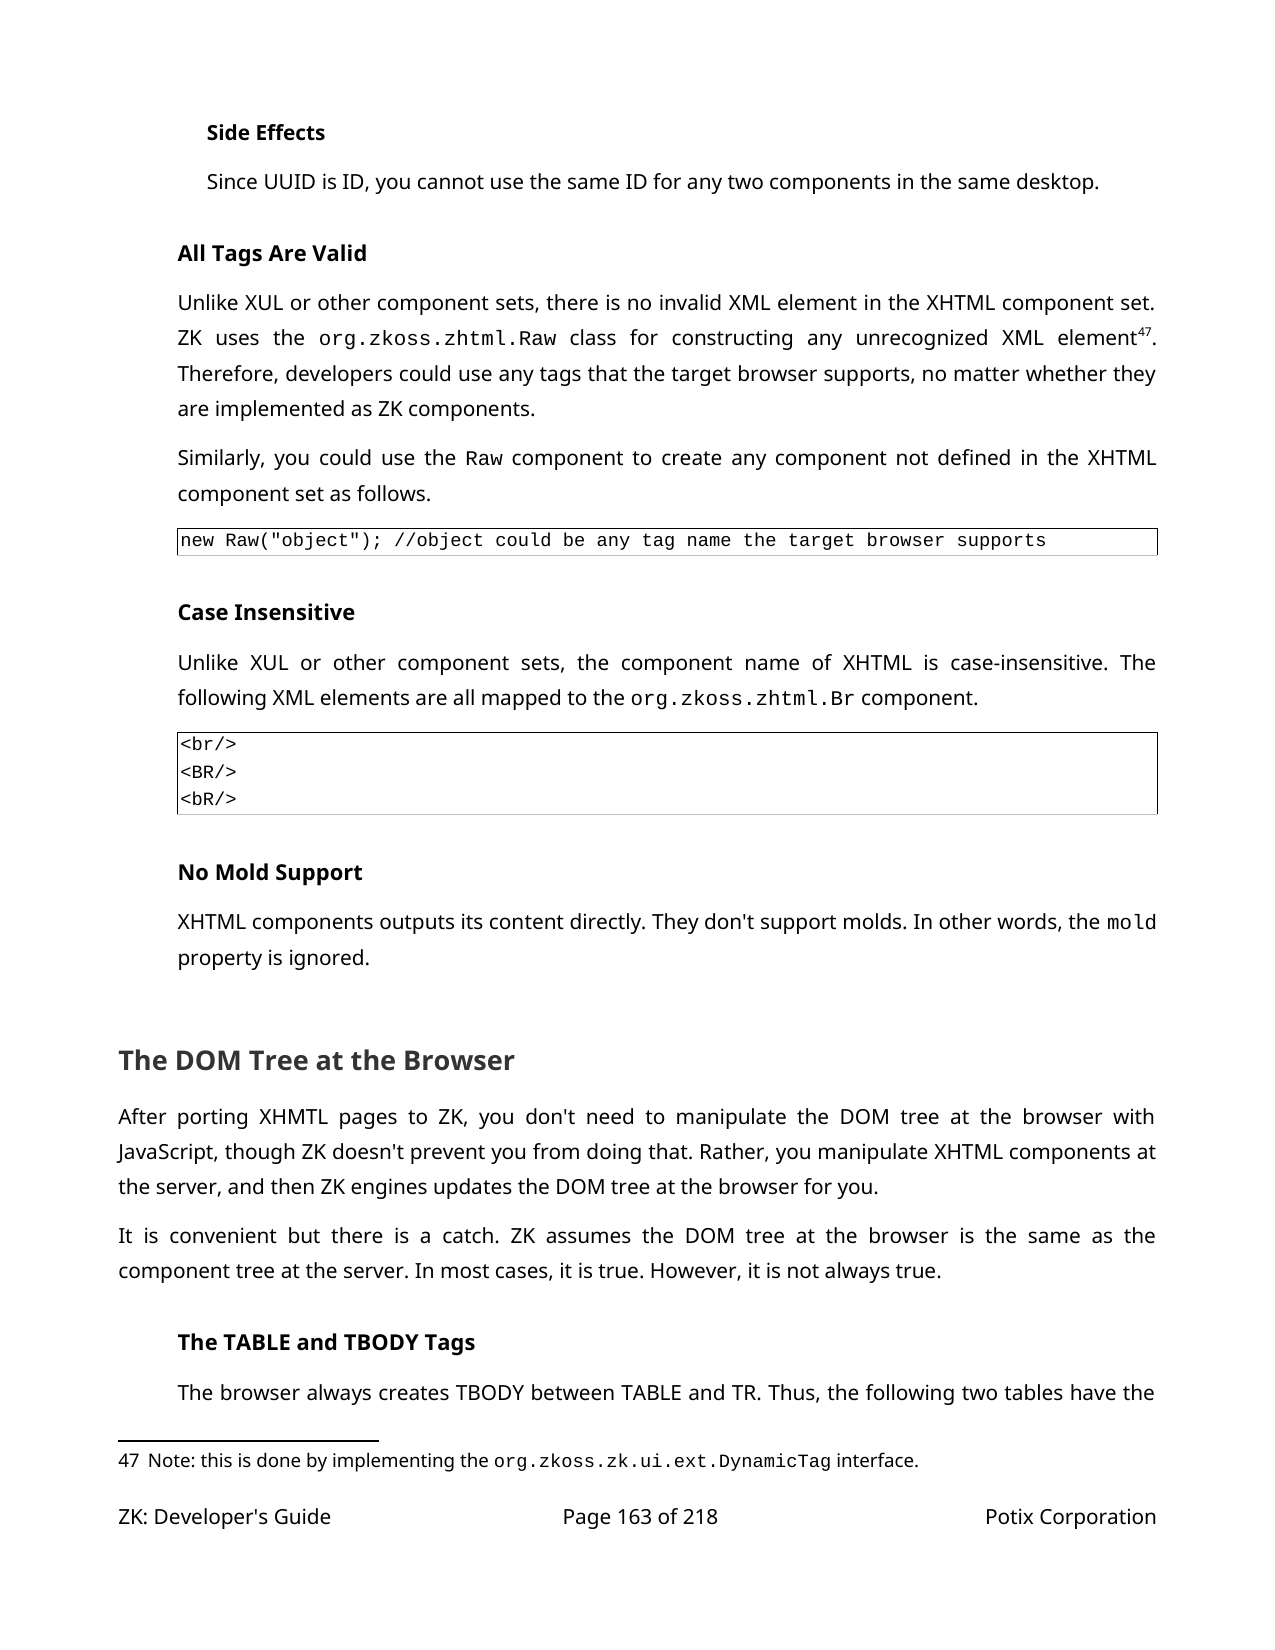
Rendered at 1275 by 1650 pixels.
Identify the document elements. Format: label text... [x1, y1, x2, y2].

subtitle No Mold Support [177, 856, 1157, 886]
text new Raw("object"); //object could be any tag name the target browser supports [178, 529, 1157, 555]
text It is convenient but there is a catch. ZK assumes the DOM tree at the browser is the same as the component tree at the server. In most cases, it is true. However, it is not always true. [118, 1221, 1157, 1285]
subtitle The TABLE and TBODY Tags [177, 1327, 1157, 1357]
subtitle The DOM Tree at the Browser [118, 1042, 1157, 1078]
text XHTML components outputs its content directly. They don't support molds. In other words, the mold property is ignored. [177, 907, 1157, 971]
text Unlike XUL or other component sets, there is no invalid XML element in the XHTML component set. ZK uses the org.zkoss.zhtml.Raw class for constructing any unrecognized XML element. Therefore, developers could use any tags that the target browser supports, no matter whether they are implemented as ZK components. [177, 288, 1157, 422]
text After porting XHMTL pages to ZK, you don't need to manipulate the DOM tree at the browser with JavaScript, though ZK doesn't prevent you from doing that. Rather, you manipulate XHTML components at the server, and then ZK engines updates the DOM tree at the browser for you. [118, 1102, 1157, 1201]
text <BR/> [178, 759, 1157, 784]
subtitle Side Effects [207, 118, 1157, 146]
text The browser always creates TBODY between TABLE and TR. Thus, the following two tables have the [177, 1378, 1157, 1406]
text Note: this is done by implementing the org.zkoss.zk.ui.ext.DynamicTag interface. [118, 1447, 1157, 1473]
text Since UUID is ID, you cannot use the same ID for any two components in the same desktop. [207, 167, 1157, 195]
text Unlike XUL or other component sets, the component name of XHTML is case-insensitive. The following XML elements are all mapped to the org.zkoss.zhtml.Br component. [177, 648, 1157, 712]
text <bR/> [178, 787, 1157, 814]
subtitle All Tags Are Valid [177, 238, 1157, 268]
subtitle Case Insensitive [177, 597, 1157, 627]
text Similarly, you could use the Raw component to create any component not defined in the XHTML component set as follows. [177, 443, 1157, 507]
text <br/> [178, 733, 1157, 757]
